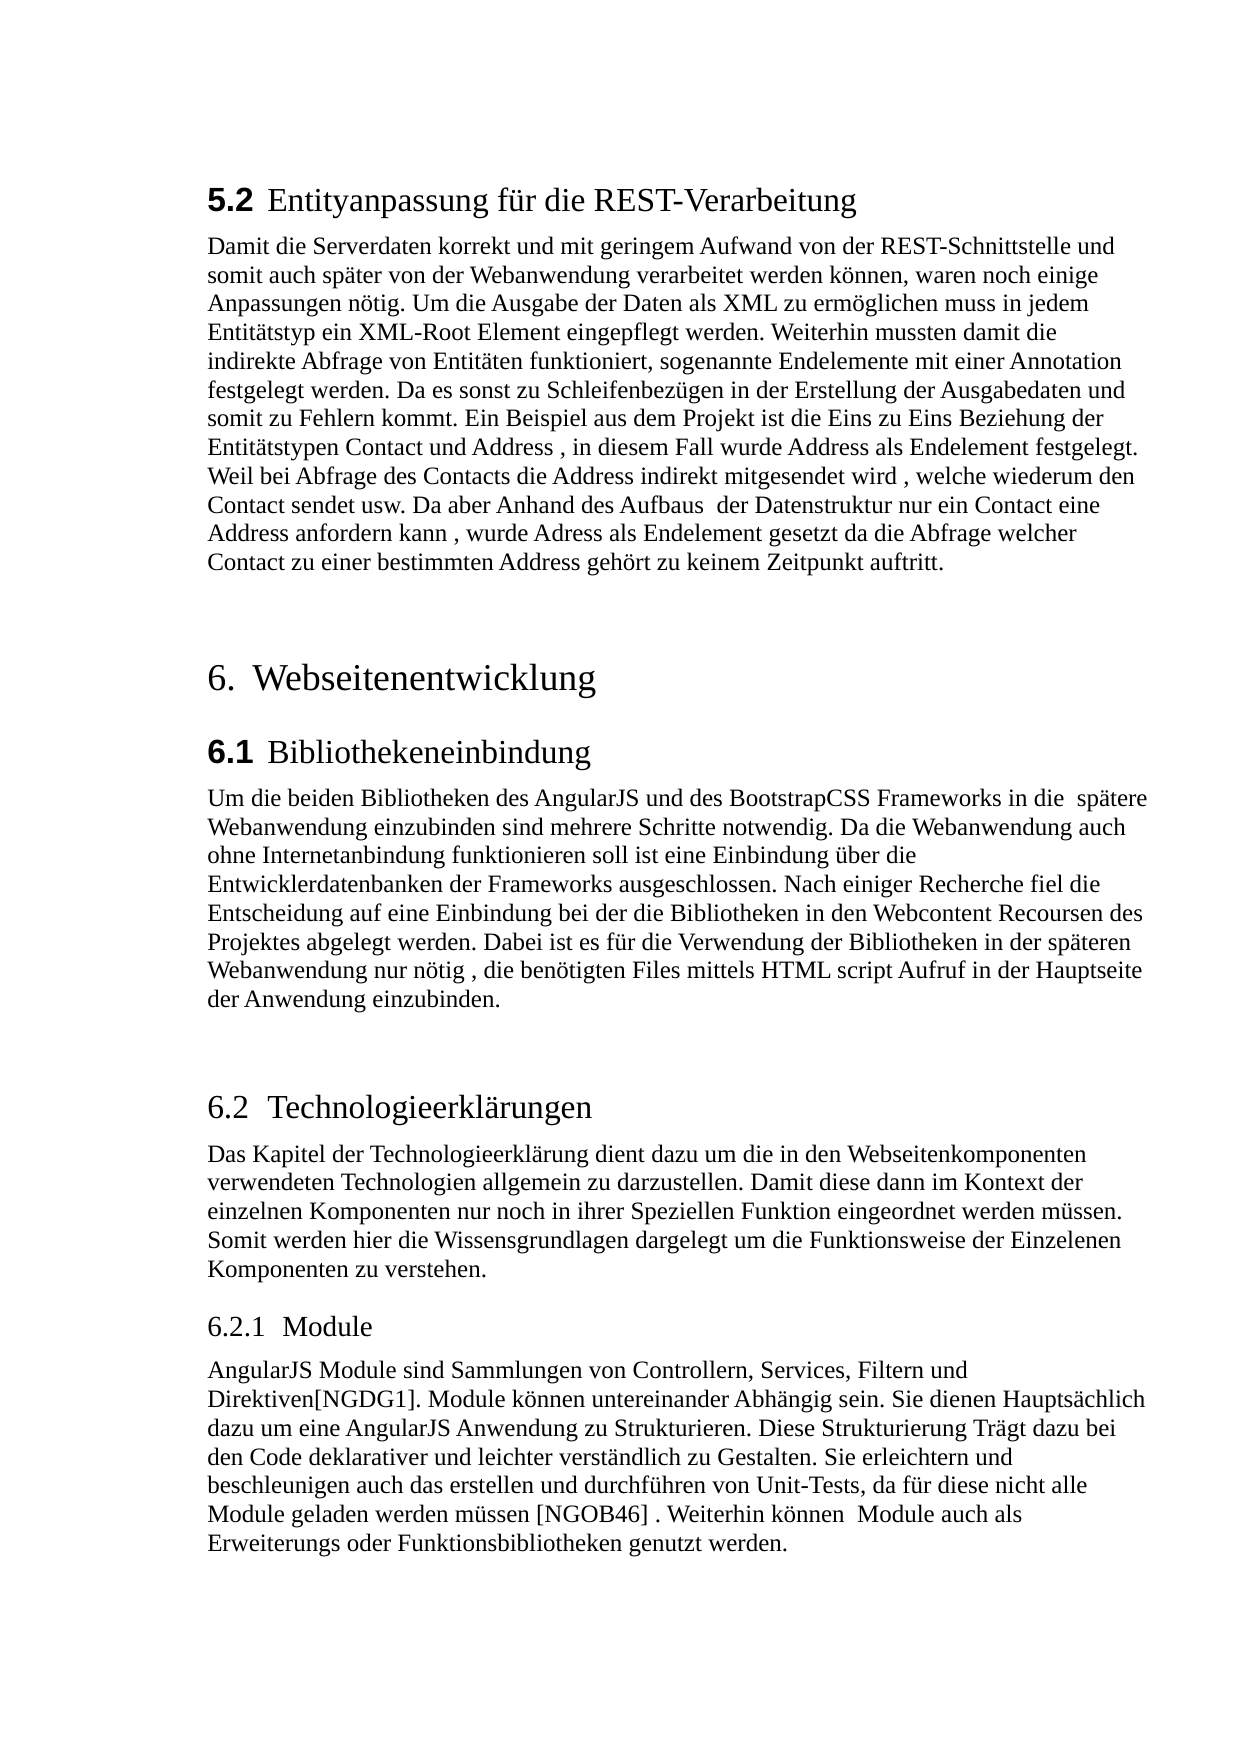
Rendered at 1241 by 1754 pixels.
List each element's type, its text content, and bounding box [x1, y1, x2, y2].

text Das Kapitel der Technologieerklärung dient dazu um die in den Webseitenkomponenten verwendeten Technologien allgemein zu darzustellen. Damit diese dann im Kontext der einzelnen Komponenten nur noch in ihrer Speziellen Funktion eingeordnet werden müssen. Somit werden hier die Wissensgrundlagen dargelegt um die Funktionsweise der Einzelenen Komponenten zu verstehen. [207, 1139, 1152, 1282]
text Um die beiden Bibliotheken des AngularJS und des BootstrapCSS Frameworks in die spätere Webanwendung einzubinden sind mehrere Schritte notwendig. Da die Webanwendung auch ohne Internetanbindung funktionieren soll ist eine Einbindung über die Entwicklerdatenbanken der Frameworks ausgeschlossen. Nach einiger Recherche fiel die Entscheidung auf eine Einbindung bei der die Bibliotheken in den Webcontent Recoursen des Projektes abgelegt werden. Dabei ist es für die Verwendung der Bibliotheken in der späteren Webanwendung nur nötig , die benötigten Files mittels HTML script Aufruf in der Hauptseite der Anwendung einzubinden. [207, 783, 1152, 1013]
text AngularJS Module sind Sammlungen von Controllern, Services, Filtern und Direktiven[NGDG1]. Module können untereinander Abhängig sein. Sie dienen Hauptsächlich dazu um eine AngularJS Anwendung zu Strukturieren. Diese Strukturierung Trägt dazu bei den Code deklarativer und leichter verständlich zu Gestalten. Sie erleichtern und beschleunigen auch das erstellen und durchführen von Unit-Tests, da für diese nicht alle Module geladen werden müssen [NGOB46] . Weiterhin können Module auch als Erweiterungs oder Funktionsbibliotheken genutzt werden. [207, 1356, 1152, 1557]
subtitle Bibliothekeneinbindung [207, 732, 1152, 771]
subtitle Module [207, 1309, 1152, 1343]
subtitle Entityanpassung für die REST-Verarbeitung [207, 179, 1152, 218]
subtitle Technologieerklärungen [207, 1088, 1152, 1126]
subtitle Webseitenentwicklung [207, 655, 1152, 698]
text Damit die Serverdaten korrekt und mit geringem Aufwand von der REST-Schnittstelle und somit auch später von der Webanwendung verarbeitet werden können, waren noch einige Anpassungen nötig. Um die Ausgabe der Daten als XML zu ermöglichen muss in jedem Entitätstyp ein XML-Root Element eingepflegt werden. Weiterhin mussten damit die indirekte Abfrage von Entitäten funktioniert, sogenannte Endelemente mit einer Annotation festgelegt werden. Da es sonst zu Schleifenbezügen in der Erstellung der Ausgabedaten und somit zu Fehlern kommt. Ein Beispiel aus dem Projekt ist die Eins zu Eins Beziehung der Entitätstypen Contact und Address , in diesem Fall wurde Address als Endelement festgelegt. Weil bei Abfrage des Contacts die Address indirekt mitgesendet wird , welche wiederum den Contact sendet usw. Da aber Anhand des Aufbaus der Datenstruktur nur ein Contact eine Address anfordern kann , wurde Adress als Endelement gesetzt da die Abfrage welcher Contact zu einer bestimmten Address gehört zu keinem Zeitpunkt auftritt. [207, 231, 1152, 576]
